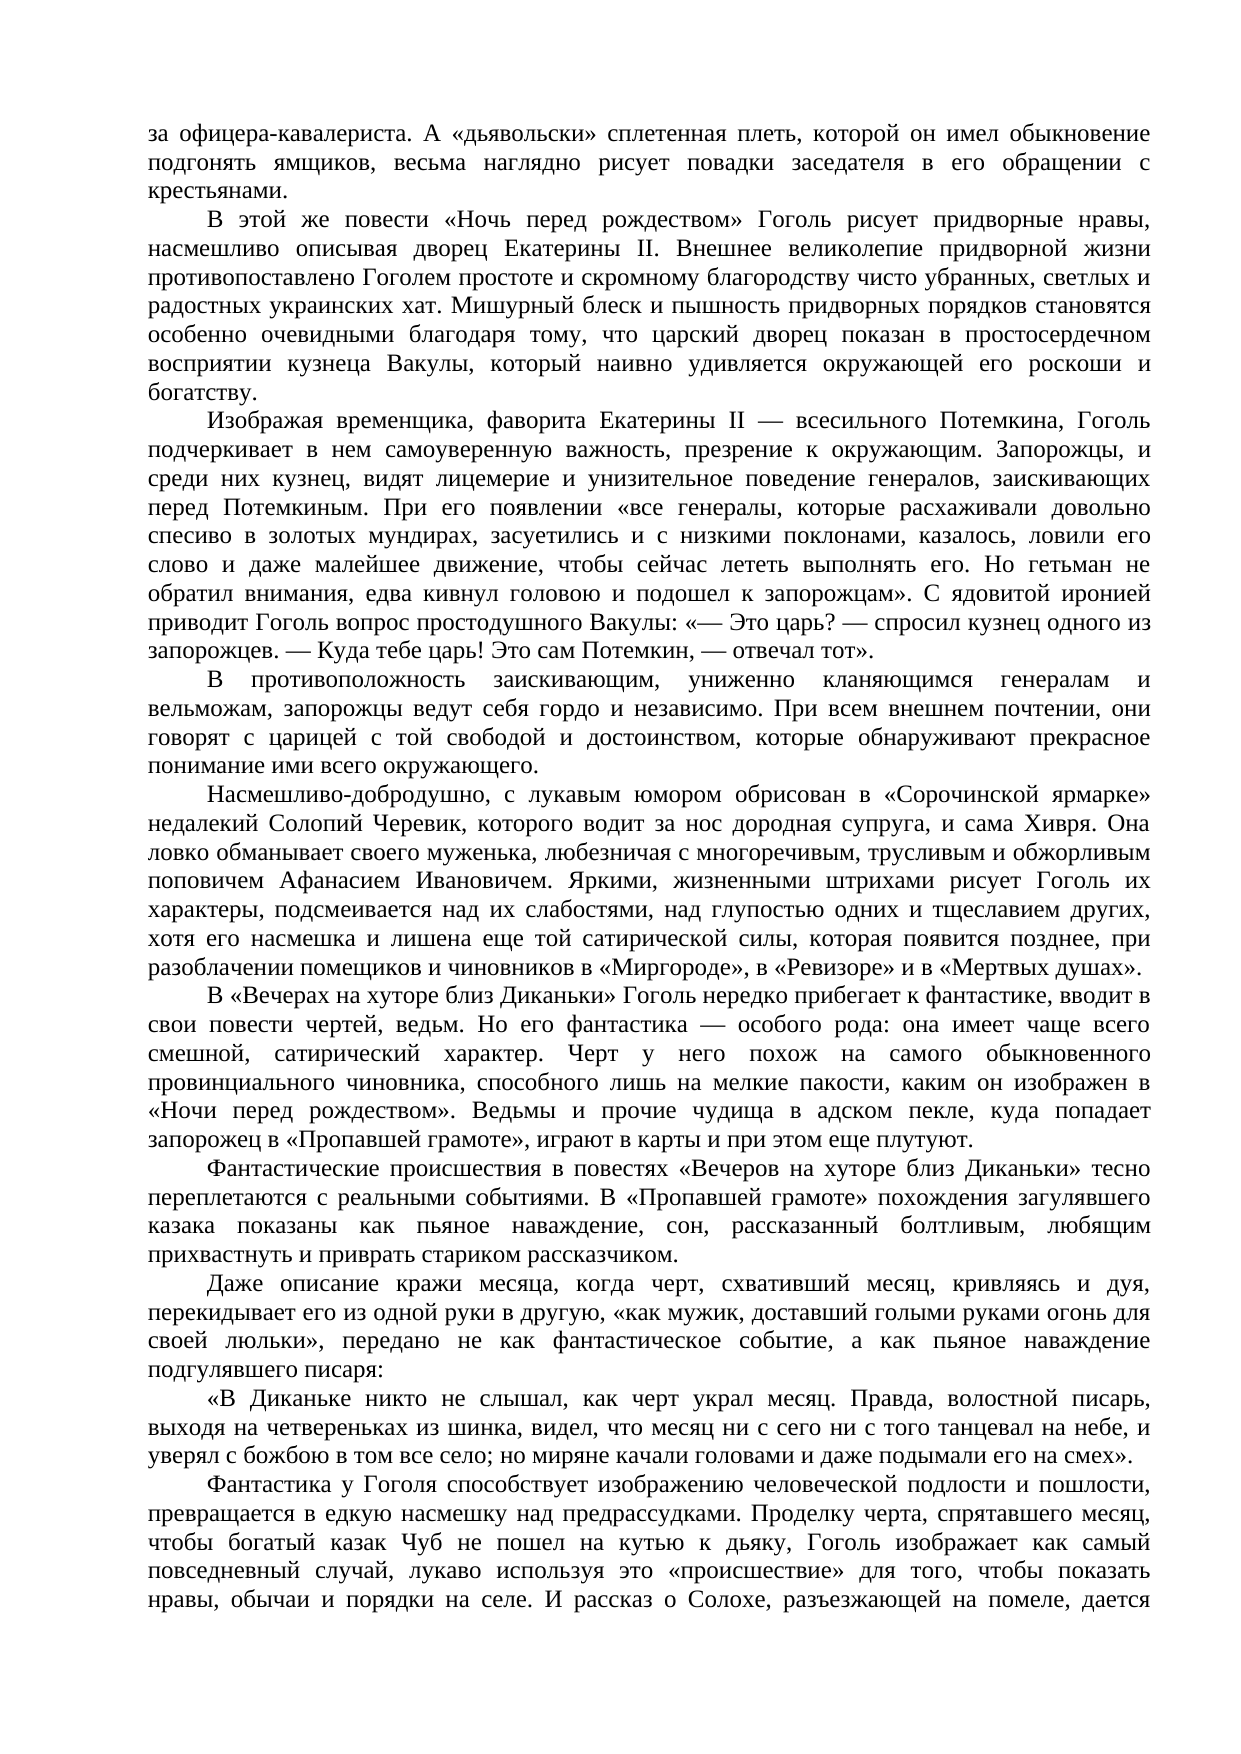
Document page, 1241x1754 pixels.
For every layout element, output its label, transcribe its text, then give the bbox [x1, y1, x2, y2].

text В противоположность заискивающим, униженно кланяющимся генералам и вельможам, запорожцы ведут себя гордо и независимо. При всем внешнем почтении, они говорят с царицей с той свободой и достоинством, которые обнаруживают прекрасное понимание ими всего окружающего. [148, 664, 1152, 779]
text Фантастика у Гоголя способствует изображению человеческой подлости и пошлости, превращается в едкую насмешку над предрассудками. Проделку черта, спрятавшего месяц, чтобы богатый казак Чуб не пошел на кутью к дьяку, Гоголь изображает как самый повседневный случай, лукаво используя это «происшествие» для того, чтобы показать нравы, обычаи и порядки на селе. И рассказ о Солохе, разъезжающей на помеле, дается [148, 1469, 1152, 1613]
text В этой же повести «Ночь перед рождеством» Гоголь рисует придворные нравы, насмешливо описывая дворец Екатерины II. Внешнее великолепие придворной жизни противопоставлено Гоголем простоте и скромному благородству чисто убранных, светлых и радостных украинских хат. Мишурный блеск и пышность придворных порядков становятся особенно очевидными благодаря тому, что царский дворец показан в простосердечном восприятии кузнеца Вакулы, который наивно удивляется окружающей его роскоши и богатству. [148, 204, 1152, 406]
text Даже описание кражи месяца, когда черт, схвативший месяц, кривляясь и дуя, перекидывает его из одной руки в другую, «как мужик, доставший голыми руками огонь для своей люльки», передано не как фантастическое событие, а как пьяное наваждение подгулявшего писаря: [148, 1268, 1152, 1383]
text «В Диканьке никто не слышал, как черт украл месяц. Правда, волостной писарь, выходя на четвереньках из шинка, видел, что месяц ни с сего ни с того танцевал на небе, и уверял с божбою в том все село; но миряне качали головами и даже подымали его на смех». [148, 1383, 1152, 1469]
text за офицера-кавалериста. А «дьявольски» сплетенная плеть, которой он имел обыкновение подгонять ямщиков, весьма наглядно рисует повадки заседателя в его обращении с крестьянами. [148, 118, 1152, 204]
text Изображая временщика, фаворита Екатерины II — всесильного Потемкина, Гоголь подчеркивает в нем самоуверенную важность, презрение к окружающим. Запорожцы, и среди них кузнец, видят лицемерие и унизительное поведение генералов, заискивающих перед Потемкиным. При его появлении «все генералы, которые расхаживали довольно спесиво в золотых мундирах, засуетились и с низкими поклонами, казалось, ловили его слово и даже малейшее движение, чтобы сейчас лететь выполнять его. Но гетьман не обратил внимания, едва кивнул головою и подошел к запорожцам». С ядовитой иронией приводит Гоголь вопрос простодушного Вакулы: «— Это царь? — спросил кузнец одного из запорожцев. — Куда тебе царь! Это сам Потемкин, — отвечал тот». [148, 406, 1152, 664]
text Насмешливо-добродушно, с лукавым юмором обрисован в «Сорочинской ярмарке» недалекий Солопий Черевик, которого водит за нос дородная супруга, и сама Хивря. Она ловко обманывает своего муженька, любезничая с многоречивым, трусливым и обжорливым поповичем Афанасием Ивановичем. Яркими, жизненными штрихами рисует Гоголь их характеры, подсмеивается над их слабостями, над глупостью одних и тщеславием других, хотя его насмешка и лишена еще той сатирической силы, которая появится позднее, при разоблачении помещиков и чиновников в «Миргороде», в «Ревизоре» и в «Мертвых душах». [148, 779, 1152, 981]
text В «Вечерах на хуторе близ Диканьки» Гоголь нередко прибегает к фантастике, вводит в свои повести чертей, ведьм. Но его фантастика — особого рода: она имеет чаще всего смешной, сатирический характер. Черт у него похож на самого обыкновенного провинциального чиновника, способного лишь на мелкие пакости, каким он изображен в «Ночи перед рождеством». Ведьмы и прочие чудища в адском пекле, куда попадает запорожец в «Пропавшей грамоте», играют в карты и при этом еще плутуют. [148, 981, 1152, 1153]
text Фантастические происшествия в повестях «Вечеров на хуторе близ Диканьки» тесно переплетаются с реальными событиями. В «Пропавшей грамоте» похождения загулявшего казака показаны как пьяное наваждение, сон, рассказанный болтливым, любящим прихвастнуть и приврать стариком рассказчиком. [148, 1153, 1152, 1268]
